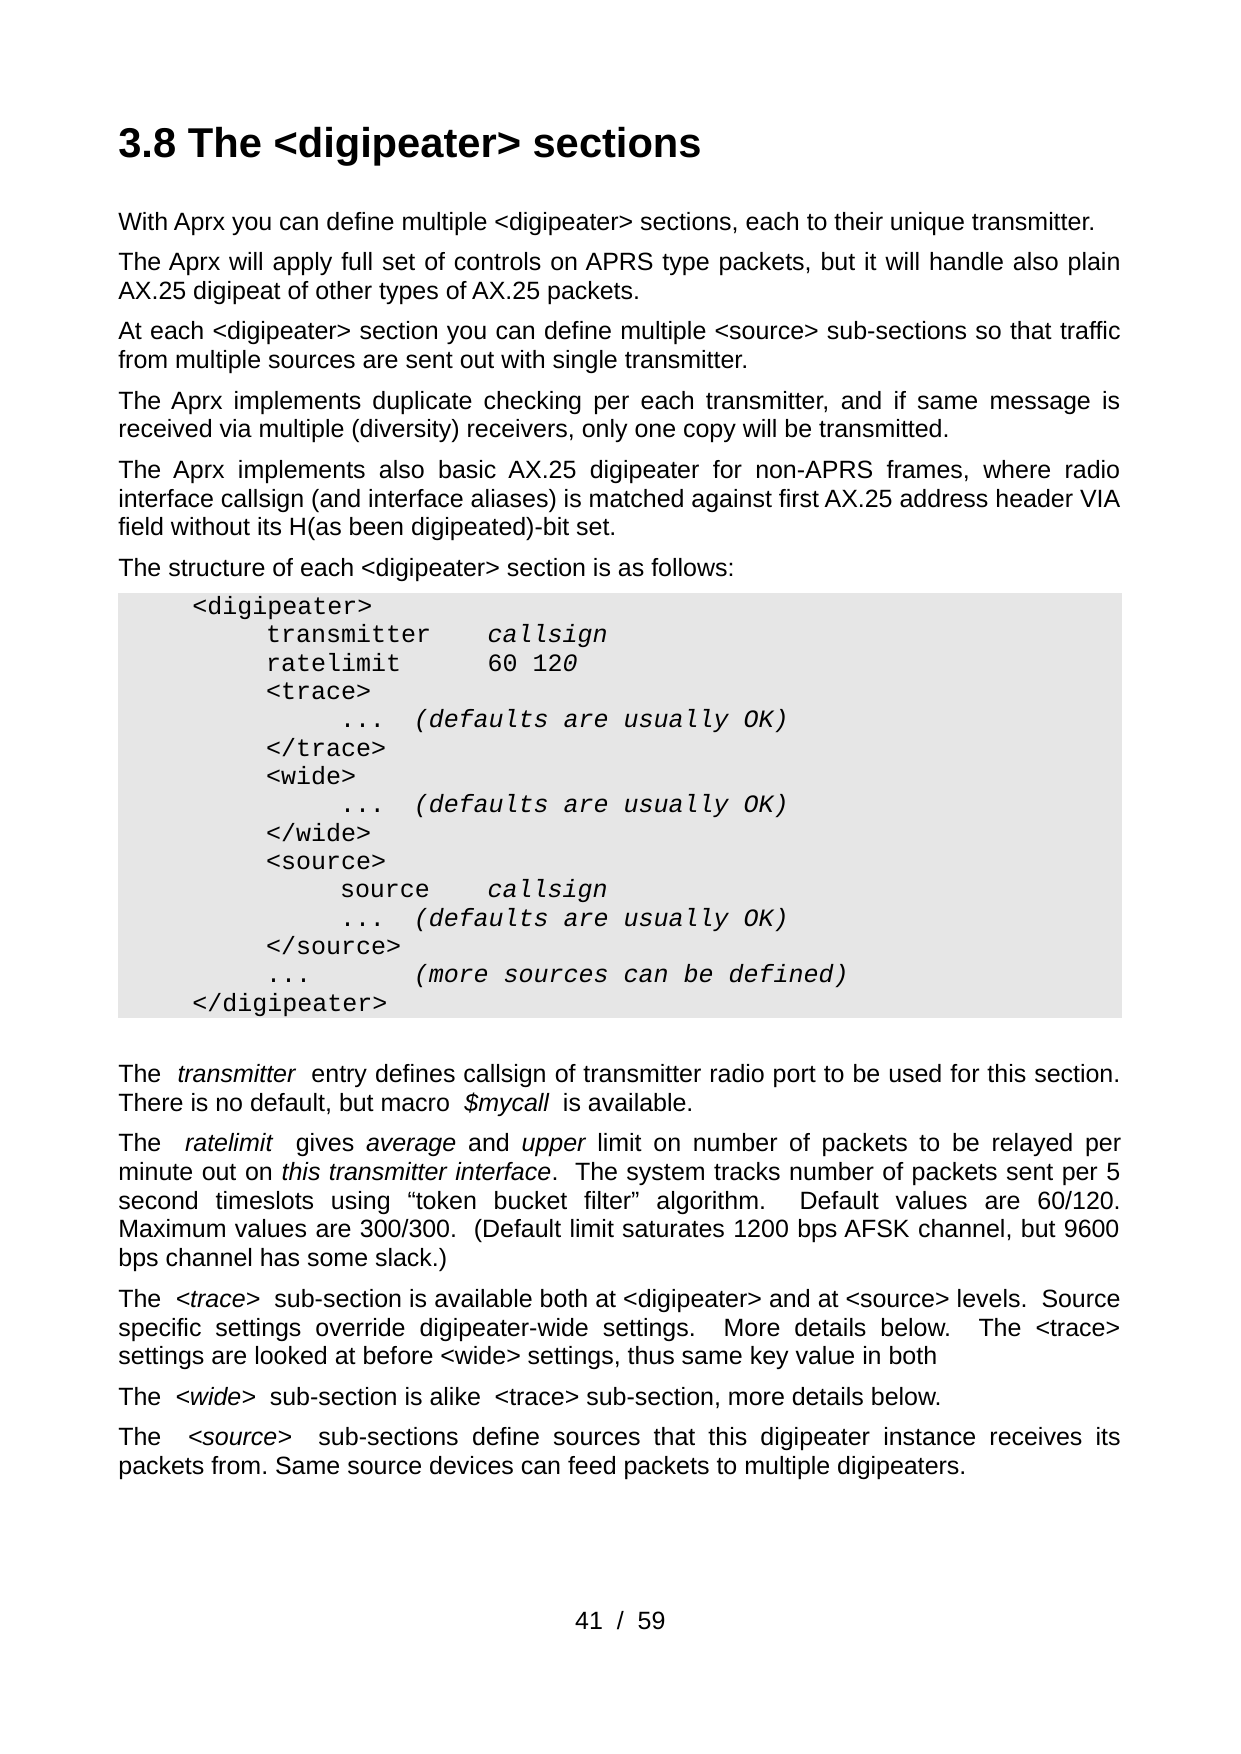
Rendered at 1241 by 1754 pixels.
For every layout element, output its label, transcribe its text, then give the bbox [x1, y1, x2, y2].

text <wide> [118, 763, 1122, 792]
text With Aprx you can define multiple <digipeater> sections, each to their unique transmitter. [118, 207, 1122, 235]
text <trace> [118, 678, 1122, 707]
text The Aprx implements duplicate checking per each transmitter, and if same message is received via multiple (diversity) receivers, only one copy will be transmitted. [118, 386, 1122, 443]
text </digipeater> [118, 990, 1122, 1018]
text ratelimit 60 120 [118, 650, 1122, 678]
text ... (defaults are usually OK) [118, 707, 1122, 735]
text The ratelimit gives average and upper limit on number of packets to be relayed per minute out on this transmitter interface. The system tracks number of packets sent per 5 second timeslots using “token bucket filter” algorithm. Default values are 60/120. Maximum values are 300/300. (Default limit saturates 1200 bps AFSK channel, but 9600 bps channel has some slack.) [118, 1128, 1122, 1272]
text At each <digipeater> section you can define multiple <source> sub-sections so that traffic from multiple sources are sent out with single transmitter. [118, 316, 1122, 374]
text The Aprx implements also basic AX.25 digipeater for non-APRS frames, where radio interface callsign (and interface aliases) is matched against first AX.25 address header VIA field without its H(as been digipeated)-bit set. [118, 455, 1122, 541]
text </source> [118, 933, 1122, 962]
text The Aprx will apply full set of controls on APRS type packets, but it will handle also plain AX.25 digipeat of other types of AX.25 packets. [118, 247, 1122, 304]
text The structure of each <digipeater> section is as follows: [118, 553, 1122, 582]
text transmitter callsign [118, 622, 1122, 650]
text source callsign [118, 877, 1122, 905]
text ... (more sources can be defined) [118, 962, 1122, 990]
text <digipeater> [118, 593, 1122, 622]
subtitle The <digipeater> sections [118, 118, 1122, 166]
text <source> [118, 848, 1122, 877]
text </trace> [118, 735, 1122, 763]
text ... (defaults are usually OK) [118, 905, 1122, 933]
text </wide> [118, 820, 1122, 848]
text The <trace> sub-section is available both at <digipeater> and at <source> levels. Source specific settings override digipeater-wide settings. More details below. The <trace> settings are looked at before <wide> settings, thus same key value in both [118, 1284, 1122, 1370]
text The <source> sub-sections define sources that this digipeater instance receives its packets from. Same source devices can feed packets to multiple digipeaters. [118, 1422, 1122, 1480]
text ... (defaults are usually OK) [118, 792, 1122, 820]
text The transmitter entry defines callsign of transmitter radio port to be used for this section. There is no default, but macro $mycall is available. [118, 1059, 1122, 1116]
text The <wide> sub-section is alike <trace> sub-section, more details below. [118, 1382, 1122, 1411]
